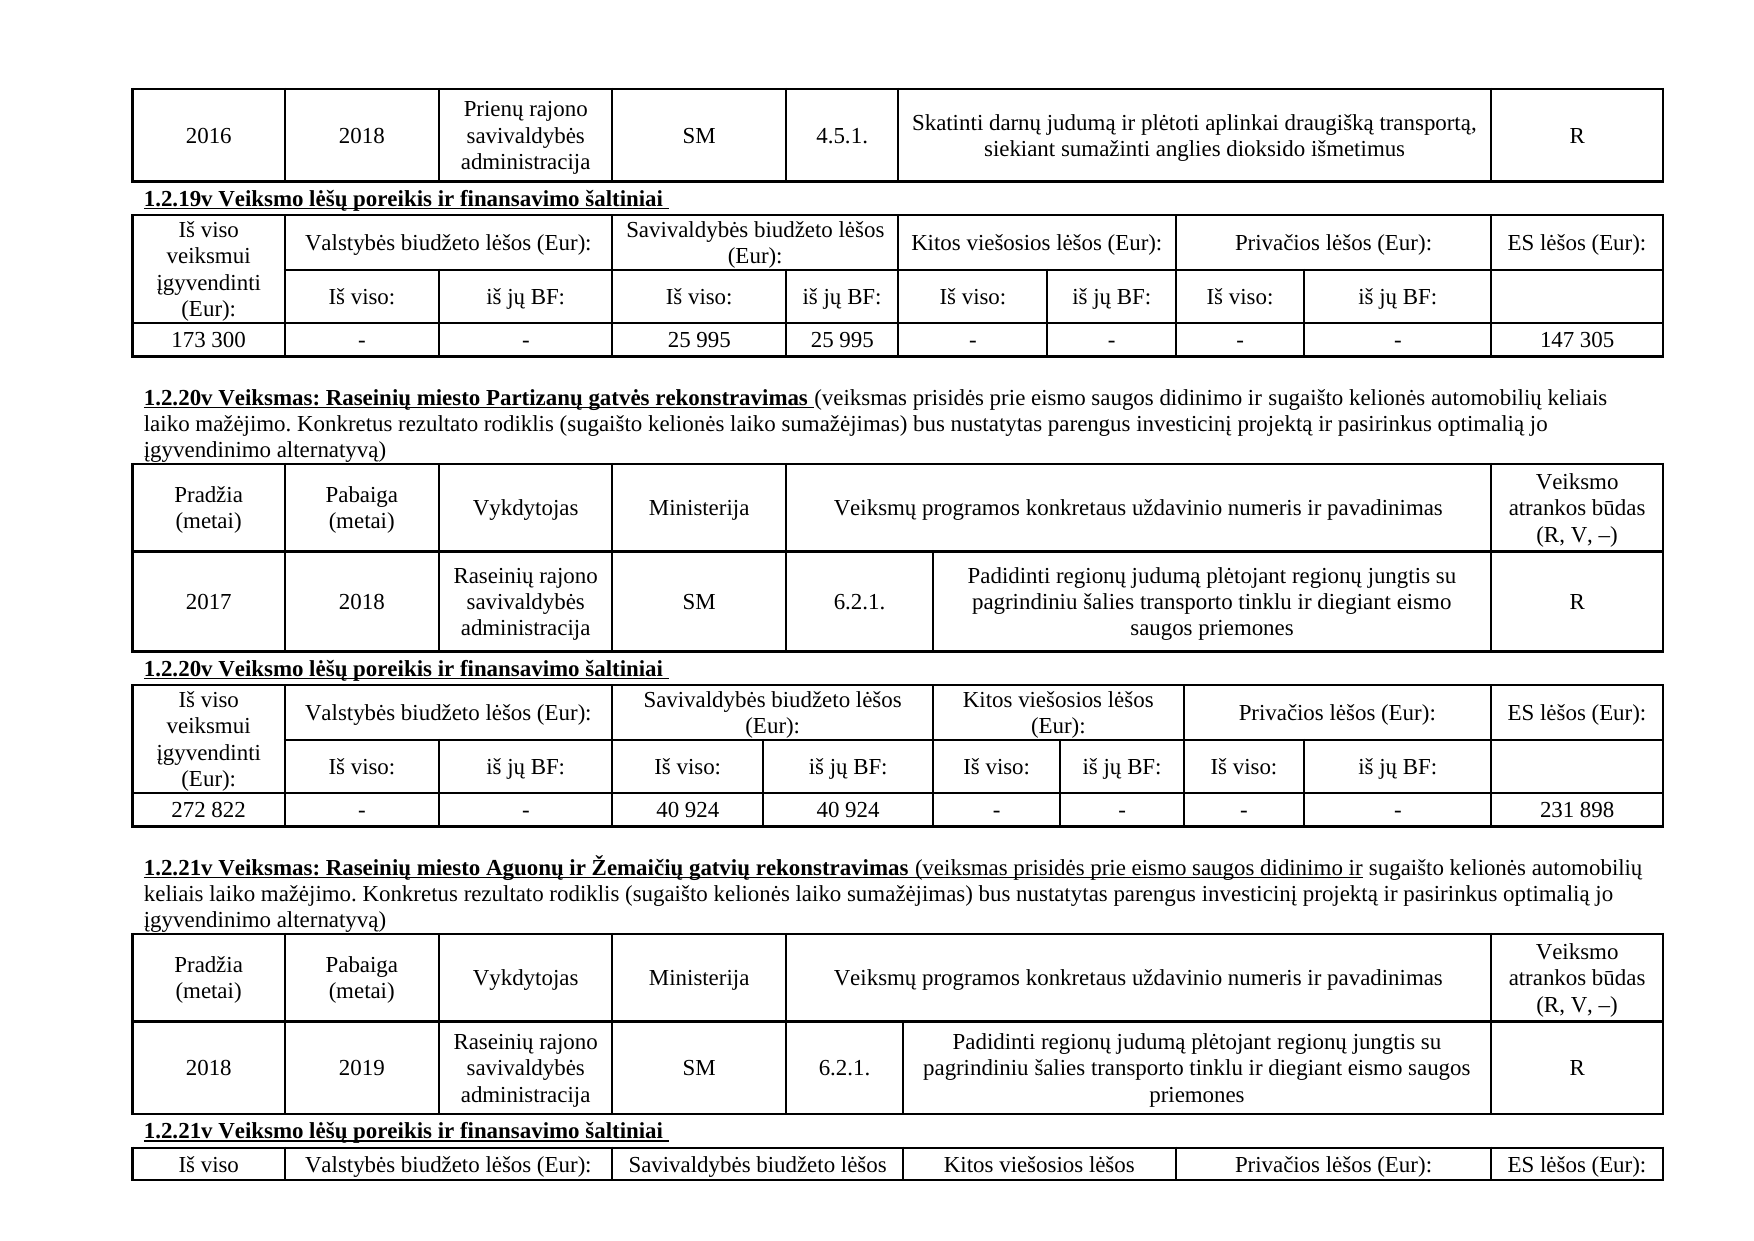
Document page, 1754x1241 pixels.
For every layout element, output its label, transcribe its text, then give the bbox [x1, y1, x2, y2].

table_cell - [1305, 794, 1490, 825]
table_cell Ministerija [613, 465, 785, 550]
table_cell [1664, 322, 1692, 355]
table_cell [128, 355, 132, 463]
table_cell 147 305 [1492, 324, 1662, 355]
table_cell [1664, 269, 1692, 322]
table_cell 2018 [134, 1023, 284, 1113]
table_cell [1664, 792, 1692, 825]
table_cell 40 924 [764, 794, 932, 825]
table_cell Pabaiga (metai) [286, 465, 438, 550]
table_cell Privačios lėšos (Eur): [1177, 1149, 1490, 1179]
table_cell Kitos viešosios lėšos (Eur): [899, 216, 1175, 269]
table_cell Kitos viešosios lėšos (Eur): [934, 686, 1183, 739]
table_cell R [1492, 1023, 1662, 1113]
table_cell Iš viso [134, 1149, 284, 1179]
table_cell [128, 650, 132, 684]
table_cell 2018 [286, 553, 438, 650]
table_cell [128, 825, 132, 933]
table_cell 2019 [286, 1023, 438, 1113]
table_cell [1663, 1113, 1692, 1147]
table_cell Valstybės biudžeto lėšos (Eur): [286, 1149, 611, 1179]
table_cell 40 924 [613, 794, 762, 825]
table_cell Veiksmo atrankos būdas (R, V, –) [1492, 935, 1662, 1020]
table_cell Padidinti regionų judumą plėtojant regionų jungtis su pagrindiniu šalies transporto tinklu ir diegiant eismo saugos priemones [934, 553, 1490, 650]
table_cell iš jų BF: [1048, 271, 1175, 322]
table_cell Ministerija [613, 935, 785, 1020]
table_cell - [1177, 324, 1303, 355]
table_cell Iš viso: [613, 271, 785, 322]
table_cell 1.2.20v Veiksmo lėšų poreikis ir finansavimo šaltiniai [133, 653, 1663, 684]
table_cell ES lėšos (Eur): [1492, 686, 1662, 739]
table_cell [1664, 1147, 1692, 1179]
table_cell 25 995 [613, 324, 785, 355]
table_cell R [1492, 553, 1662, 650]
table_cell Veiksmų programos konkretaus uždavinio numeris ir pavadinimas [787, 465, 1490, 550]
table_cell Skatinti darnų judumą ir plėtoti aplinkai draugišką transportą, siekiant sumažinti anglies dioksido išmetimus [899, 90, 1490, 180]
table_cell - [1048, 324, 1175, 355]
table_cell iš jų BF: [440, 741, 611, 792]
table_cell Padidinti regionų judumą plėtojant regionų jungtis su pagrindiniu šalies transporto tinklu ir diegiant eismo saugos priemones [904, 1023, 1490, 1113]
table_cell [1663, 355, 1692, 463]
table_cell Raseinių rajono savivaldybės administracija [440, 1023, 611, 1113]
table_cell SM [613, 553, 785, 650]
table_cell Veiksmo atrankos būdas (R, V, –) [1492, 465, 1662, 550]
table_cell 231 898 [1492, 794, 1662, 825]
table_cell R [1492, 90, 1662, 180]
table_cell [128, 180, 132, 214]
table_cell [1664, 684, 1692, 739]
table_cell Vykdytojas [440, 465, 611, 550]
table_cell Iš viso: [1185, 741, 1303, 792]
table_cell iš jų BF: [1305, 271, 1490, 322]
table_cell [1664, 933, 1692, 1020]
table_cell Valstybės biudžeto lėšos (Eur): [286, 216, 611, 269]
table_cell Iš viso: [286, 741, 438, 792]
table_cell 25 995 [787, 324, 897, 355]
table_cell iš jų BF: [787, 271, 897, 322]
table_cell Iš viso: [1177, 271, 1303, 322]
table_cell 2017 [134, 553, 284, 650]
table_cell iš jų BF: [764, 741, 932, 792]
table_cell Raseinių rajono savivaldybės administracija [440, 553, 611, 650]
table_cell Iš viso veiksmui įgyvendinti (Eur): [134, 686, 284, 792]
table_cell 173 300 [134, 324, 284, 355]
table_cell 6.2.1. [787, 1023, 902, 1113]
table_cell - [1061, 794, 1183, 825]
table_cell Iš viso: [899, 271, 1046, 322]
table_cell [1664, 550, 1692, 650]
table_cell Pabaiga (metai) [286, 935, 438, 1020]
table_cell 272 822 [134, 794, 284, 825]
table_cell Prienų rajono savivaldybės administracija [440, 90, 611, 180]
table_cell Kitos viešosios lėšos [904, 1149, 1175, 1179]
table_cell 1.2.21v Veiksmo lėšų poreikis ir finansavimo šaltiniai [133, 1115, 1663, 1147]
table_cell - [440, 794, 611, 825]
table_cell Iš viso: [286, 271, 438, 322]
table_cell 1.2.21v Veiksmas: Raseinių miesto Aguonų ir Žemaičių gatvių rekonstravimas (veiksmas prisidės prie eismo saugos didinimo ir sugaišto kelionės automobilių keliais laiko mažėjimo. Konkretus rezultato rodiklis (sugaišto kelionės laiko sumažėjimas) bus nustatytas parengus investicinį projektą ir pasirinkus optimalią jo įgyvendinimo alternatyvą) [133, 828, 1663, 933]
table_cell - [1185, 794, 1303, 825]
table_cell - [440, 324, 611, 355]
table_cell [1663, 650, 1692, 684]
table_cell Savivaldybės biudžeto lėšos (Eur): [613, 216, 897, 269]
table_cell iš jų BF: [1061, 741, 1183, 792]
table_cell 2016 [134, 90, 284, 180]
table_cell - [286, 794, 438, 825]
table_cell - [899, 324, 1046, 355]
table_cell ES lėšos (Eur): [1492, 216, 1662, 269]
table_cell [1664, 1020, 1692, 1113]
table_cell iš jų BF: [440, 271, 611, 322]
table_cell Valstybės biudžeto lėšos (Eur): [286, 686, 611, 739]
table_cell [1664, 463, 1692, 550]
table_cell [1663, 825, 1692, 933]
table_cell ES lėšos (Eur): [1492, 1149, 1662, 1179]
table_cell Privačios lėšos (Eur): [1177, 216, 1490, 269]
table_cell SM [613, 90, 785, 180]
table_cell 2018 [286, 90, 438, 180]
table_cell 1.2.20v Veiksmas: Raseinių miesto Partizanų gatvės rekonstravimas (veiksmas prisidės prie eismo saugos didinimo ir sugaišto kelionės automobilių keliais laiko mažėjimo. Konkretus rezultato rodiklis (sugaišto kelionės laiko sumažėjimas) bus nustatytas parengus investicinį projektą ir pasirinkus optimalią jo įgyvendinimo alternatyvą) [133, 358, 1663, 463]
table_cell 1.2.19v Veiksmo lėšų poreikis ir finansavimo šaltiniai [133, 183, 1663, 214]
table_cell Vykdytojas [440, 935, 611, 1020]
table_cell [1492, 741, 1662, 792]
table_cell [1492, 271, 1662, 322]
table_cell - [286, 324, 438, 355]
table_cell [1664, 88, 1692, 180]
table_cell 4.5.1. [787, 90, 897, 180]
table_cell Iš viso: [613, 741, 762, 792]
table_cell Privačios lėšos (Eur): [1185, 686, 1490, 739]
table_cell - [1305, 324, 1490, 355]
table_cell SM [613, 1023, 785, 1113]
table_cell - [934, 794, 1059, 825]
table_cell [1664, 739, 1692, 792]
table_cell Iš viso: [934, 741, 1059, 792]
table_cell [1663, 180, 1692, 214]
table_cell Pradžia (metai) [134, 465, 284, 550]
table_cell Veiksmų programos konkretaus uždavinio numeris ir pavadinimas [787, 935, 1490, 1020]
table_cell Savivaldybės biudžeto lėšos (Eur): [613, 686, 932, 739]
table_cell [1664, 214, 1692, 269]
table_cell Pradžia (metai) [134, 935, 284, 1020]
table_cell iš jų BF: [1305, 741, 1490, 792]
table_cell Savivaldybės biudžeto lėšos [613, 1149, 902, 1179]
table_cell 6.2.1. [787, 553, 932, 650]
table_cell Iš viso veiksmui įgyvendinti (Eur): [134, 216, 284, 322]
table_cell [128, 1113, 132, 1147]
